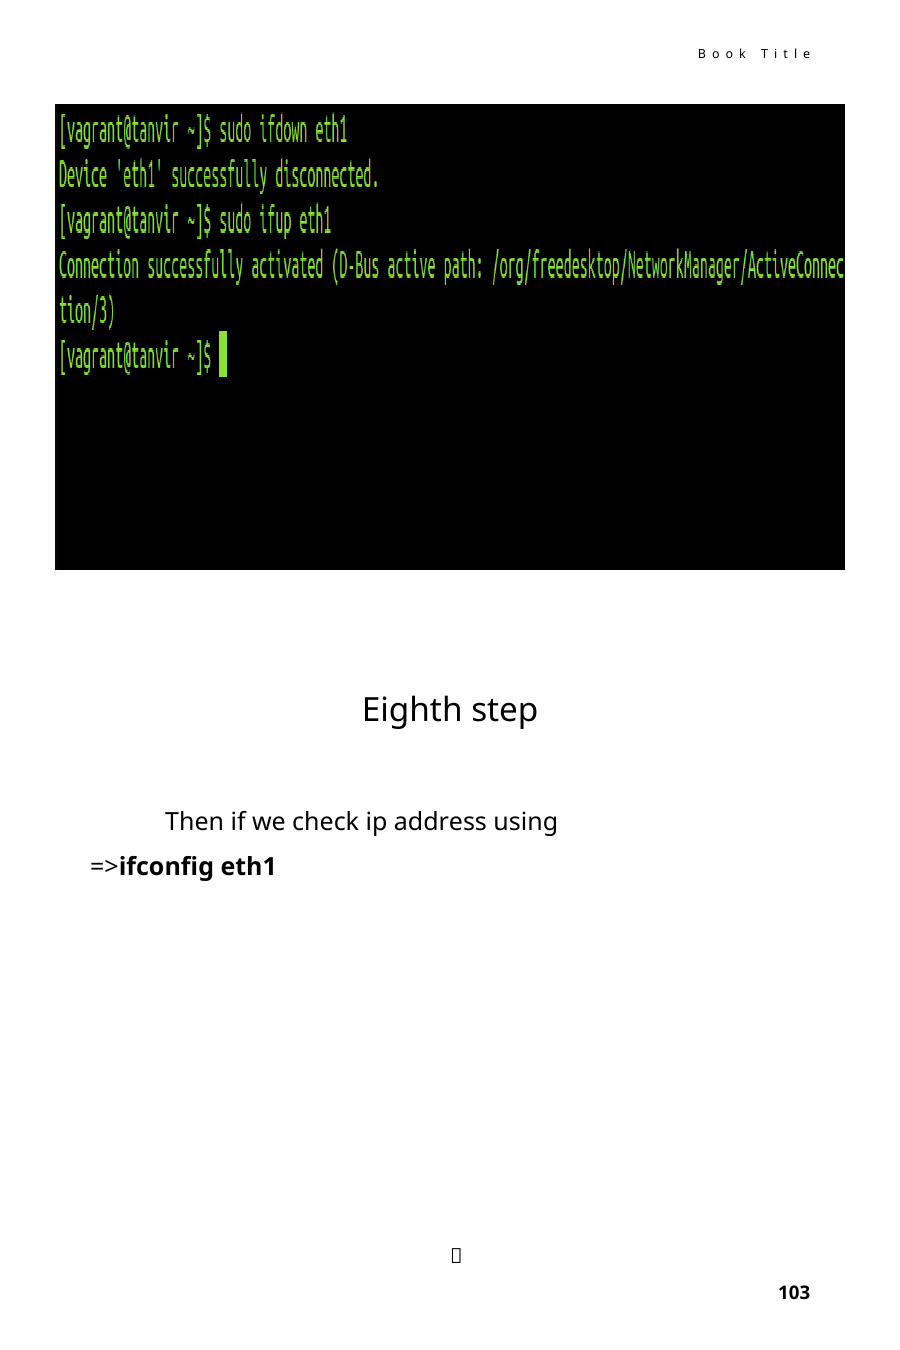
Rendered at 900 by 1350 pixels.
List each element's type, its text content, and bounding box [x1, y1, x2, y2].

text Eighth step [90, 686, 810, 731]
text =>ifconfig eth1 [90, 848, 810, 882]
picture [55, 104, 845, 570]
text Then if we check ip address using [90, 804, 810, 838]
